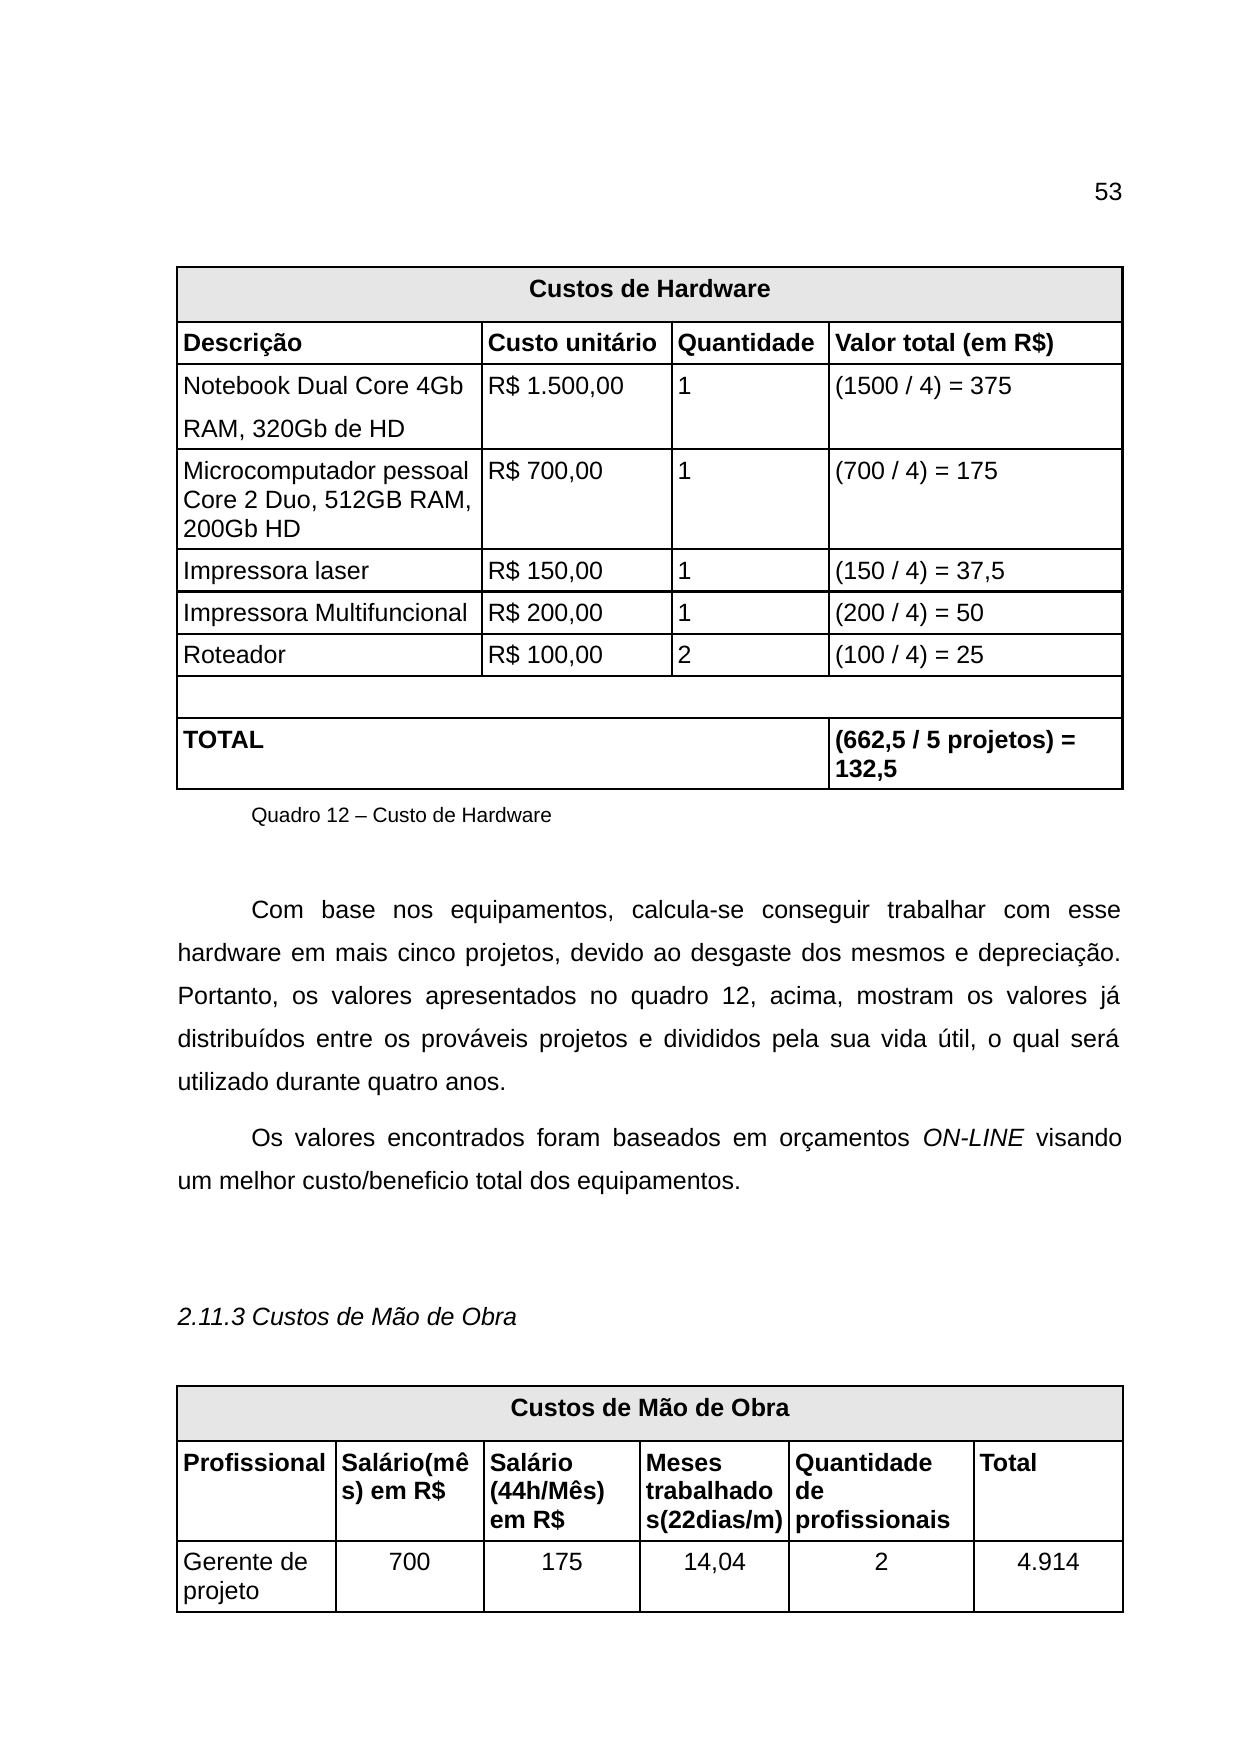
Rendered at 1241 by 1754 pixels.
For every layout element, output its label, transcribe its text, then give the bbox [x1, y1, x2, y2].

table_cell 1 [673, 365, 828, 448]
table_cell (700 / 4) = 175 [830, 450, 1121, 548]
table_cell R$ 200,00 [483, 593, 671, 633]
table_cell Salário (44h/Mês) em R$ [485, 1442, 639, 1539]
table_cell 1 [673, 593, 828, 633]
table_cell Custo unitário [483, 323, 671, 363]
table_cell (100 / 4) = 25 [830, 635, 1121, 675]
table_cell Notebook Dual Core 4Gb RAM, 320Gb de HD [178, 365, 481, 448]
text Os valores encontrados foram baseados em orçamentos ON-LINE visando um melhor custo/beneficio total dos equipamentos. [177, 1123, 1122, 1195]
table_cell Microcomputador pessoal Core 2 Duo, 512GB RAM, 200Gb HD [178, 450, 481, 548]
table_cell Quantidade de profissionais [790, 1442, 973, 1539]
table_cell R$ 1.500,00 [483, 365, 671, 448]
table_cell 1 [673, 550, 828, 590]
text Com base nos equipamentos, calcula-se conseguir trabalhar com esse hardware em mais cinco projetos, devido ao desgaste dos mesmos e depreciação. Portanto, os valores apresentados no quadro 12, acima, mostram os valores já distribuídos entre os prováveis projetos e divididos pela sua vida útil, o qual será utilizado durante quatro anos. [177, 895, 1122, 1096]
table_cell 4.914 [975, 1542, 1122, 1611]
table_cell 2 [790, 1542, 973, 1611]
table_cell (1500 / 4) = 375 [830, 365, 1121, 448]
table_cell 1 [673, 450, 828, 548]
table_cell 175 [485, 1542, 639, 1611]
table_header Custos de Mão de Obra [178, 1387, 1122, 1440]
table_header Custos de Hardware [178, 268, 1121, 321]
table_cell Total [975, 1442, 1122, 1539]
table_cell (150 / 4) = 37,5 [830, 550, 1121, 590]
table_cell (662,5 / 5 projetos) = 132,5 [830, 719, 1121, 788]
table_cell R$ 150,00 [483, 550, 671, 590]
table_cell Gerente de projeto [178, 1542, 335, 1611]
table_cell Descrição [178, 323, 481, 363]
table_cell 2 [673, 635, 828, 675]
table_cell (200 / 4) = 50 [830, 593, 1121, 633]
table_cell Quantidade [673, 323, 828, 363]
table_cell Impressora Multifuncional [178, 593, 481, 633]
table_cell Profissional [178, 1442, 335, 1539]
subtitle 2.11.3 Custos de Mão de Obra [177, 1302, 1122, 1331]
table_cell R$ 100,00 [483, 635, 671, 675]
table_cell [178, 677, 1121, 717]
table_cell TOTAL [178, 719, 828, 788]
table_cell 14,04 [641, 1542, 788, 1611]
table_cell Valor total (em R$) [830, 323, 1121, 363]
table_cell Impressora laser [178, 550, 481, 590]
table_cell Salário(mês) em R$ [337, 1442, 483, 1539]
text Quadro 12 – Custo de Hardware [177, 803, 1122, 827]
table_cell Roteador [178, 635, 481, 675]
table_cell R$ 700,00 [483, 450, 671, 548]
table_cell 700 [337, 1542, 483, 1611]
table_cell Meses trabalhados(22dias/m) [641, 1442, 788, 1539]
